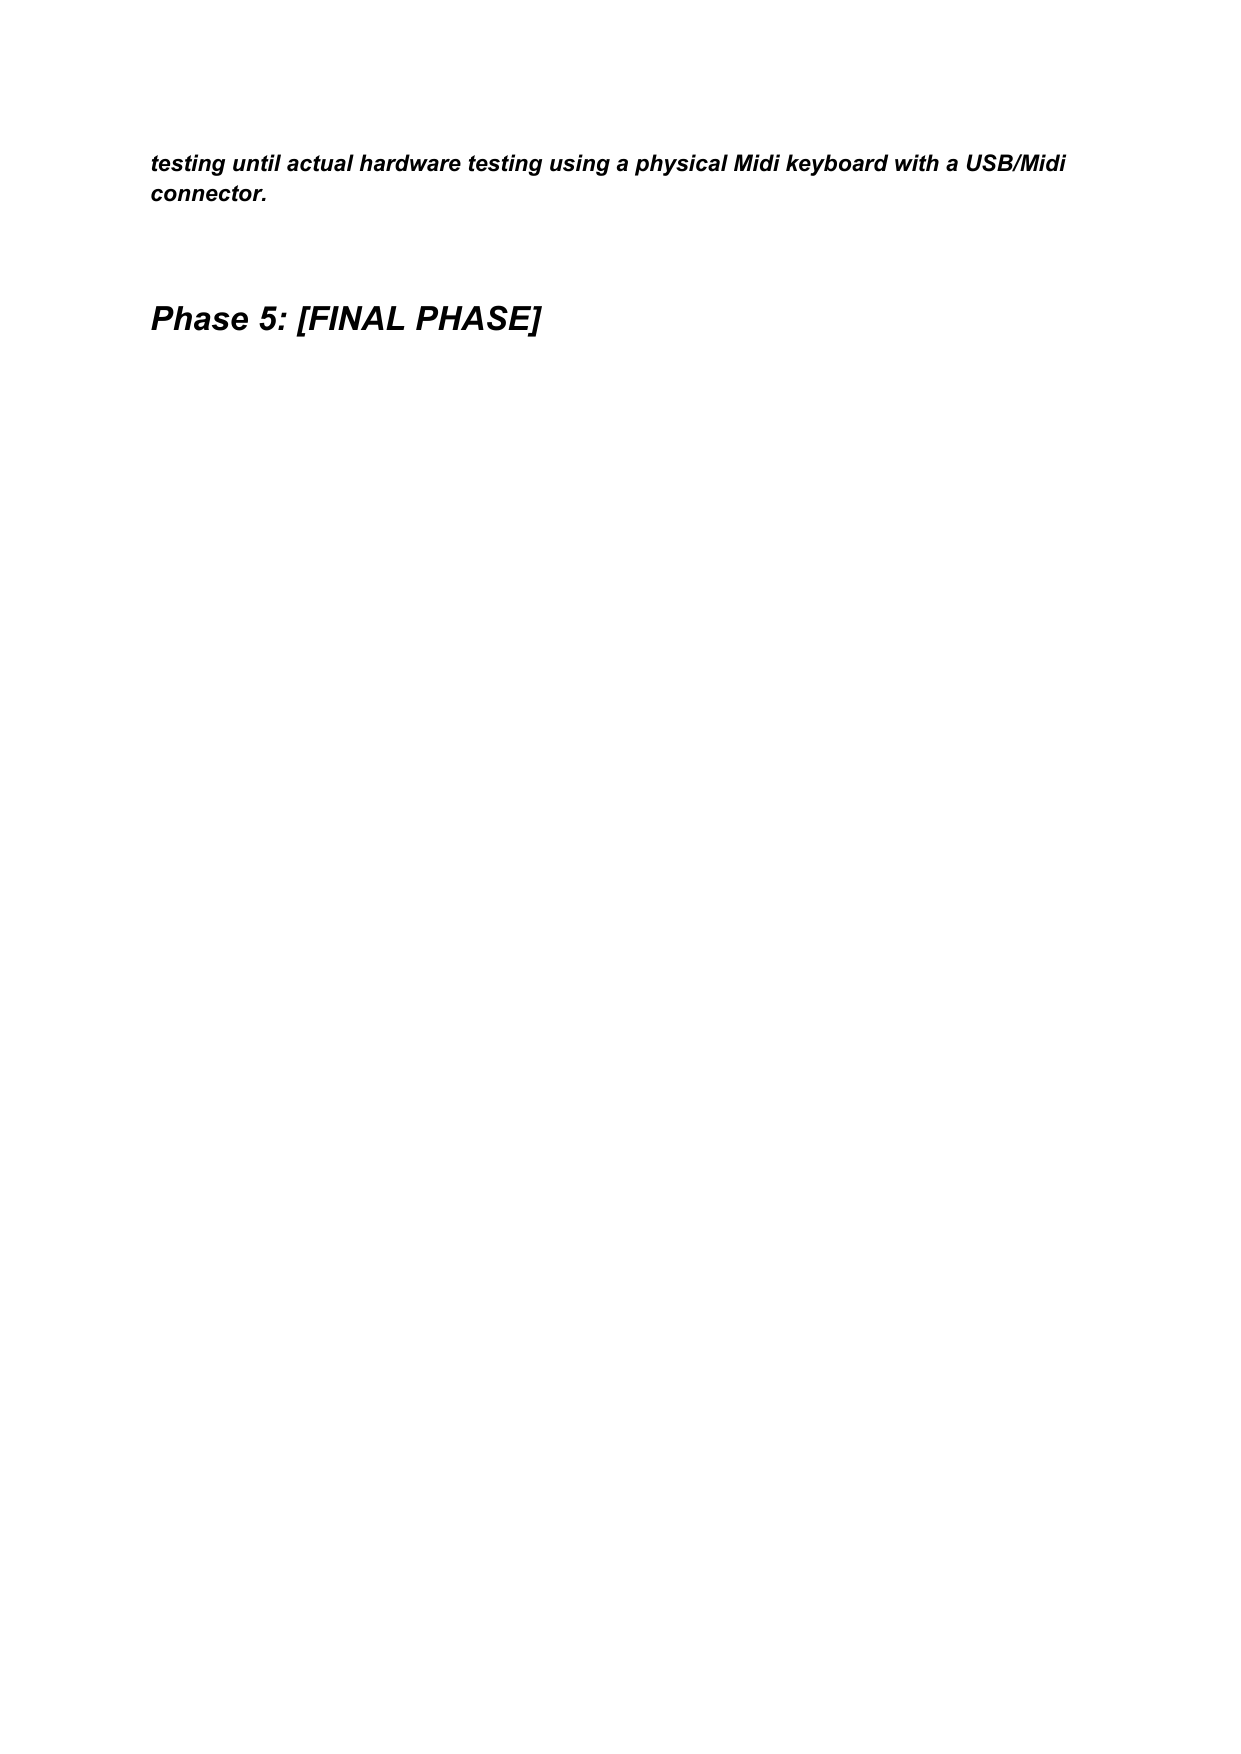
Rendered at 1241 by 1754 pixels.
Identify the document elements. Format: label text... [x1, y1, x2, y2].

text testing until actual hardware testing using a physical Midi keyboard with a USB/Midi connector. [150, 150, 1090, 207]
text Phase 5: [FINAL PHASE] [150, 299, 1090, 337]
